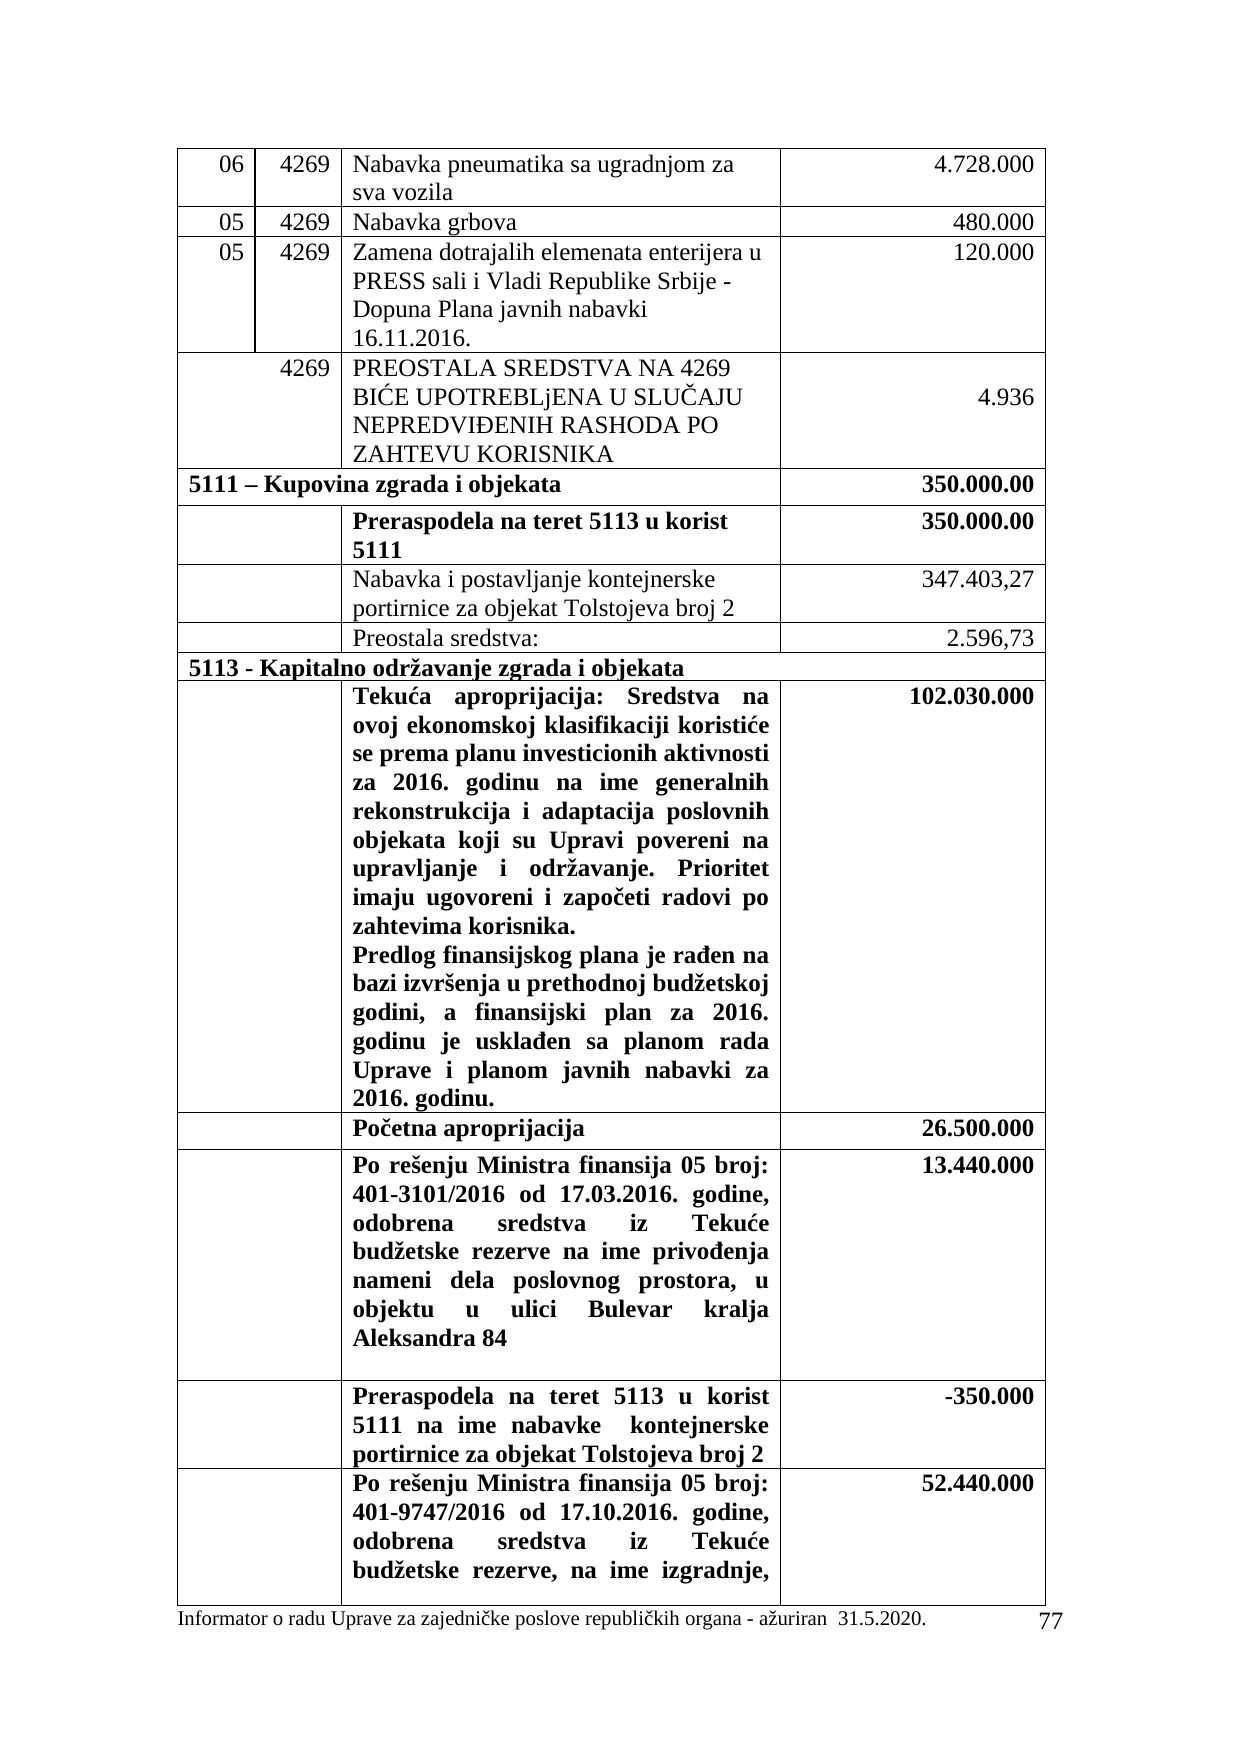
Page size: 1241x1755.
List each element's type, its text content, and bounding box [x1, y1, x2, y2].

table_cell [178, 623, 341, 652]
table_cell 4.728.000 [781, 149, 1045, 206]
table_cell [178, 506, 341, 563]
table_cell [178, 1113, 341, 1149]
table_cell 2.596,73 [781, 623, 1045, 652]
table_cell 5111 – Kupovina zgrada i objekata [178, 469, 780, 505]
table_cell [178, 565, 341, 622]
table_cell 05 [178, 237, 254, 352]
table_cell [178, 1381, 341, 1467]
table_cell 350.000.00 [781, 469, 1045, 505]
table_cell [178, 1469, 341, 1605]
table_cell 52.440.000 [781, 1469, 1045, 1605]
table_cell PREOSTALA SREDSTVA NA 4269 BIĆE UPOTREBLjENA U SLUČAJU NEPREDVIĐENIH RASHODA PO ZAHTEVU KORISNIKA [342, 353, 780, 468]
table_cell Preraspodela na teret 5113 u korist 5111 [342, 506, 780, 563]
table_cell 480.000 [781, 207, 1045, 236]
table_cell 4.936 [781, 353, 1045, 468]
table_cell -350.000 [781, 1381, 1045, 1467]
table_cell 102.030.000 [781, 681, 1045, 1112]
table_cell 05 [178, 207, 254, 236]
table_cell 5113 - Kapitalno održavanje zgrada i objekata [178, 653, 1045, 680]
table_cell Preraspodela na teret 5113 u korist 5111 na ime nabavke kontejnerske portirnice za objekat Tolstojeva broj 2 [342, 1381, 780, 1467]
table_cell 13.440.000 [781, 1150, 1045, 1380]
table_cell Tekuća aproprijacija: Sredstva na ovoj ekonomskoj klasifikaciji koristiće se prema planu investicionih aktivnosti za 2016. godinu na ime generalnih rekonstrukcija i adaptacija poslovnih objekata koji su Upravi povereni na upravlјanje i održavanje. Prioritet imaju ugovoreni i započeti radovi po zahtevima korisnika. Predlog finansijskog plana je rađen na bazi izvršenja u prethodnoj budžetskoj godini, a finansijski plan za 2016. godinu je usklađen sa planom rada Uprave i planom javnih nabavki za 2016. godinu. [342, 681, 780, 1112]
table_cell Zamena dotrajalih elemenata enterijera u PRESS sali i Vladi Republike Srbije - Dopuna Plana javnih nabavki 16.11.2016. [342, 237, 780, 352]
table_cell 06 [178, 149, 254, 206]
table_cell 350.000.00 [781, 506, 1045, 563]
table_cell 120.000 [781, 237, 1045, 352]
table_cell Nabavka i postavlјanje kontejnerske portirnice za objekat Tolstojeva broj 2 [342, 565, 780, 622]
table_cell [178, 681, 341, 1112]
table_cell Po rešenju Ministra finansija 05 broj: 401-3101/2016 od 17.03.2016. godine, odobrena sredstva iz Tekuće budžetske rezerve na ime privođenja nameni dela poslovnog prostora, u objektu u ulici Bulevar kralјa Aleksandra 84 [342, 1150, 780, 1380]
table_cell 26.500.000 [781, 1113, 1045, 1149]
table_cell [178, 1150, 341, 1380]
table_cell Po rešenju Ministra finansija 05 broj: 401-9747/2016 od 17.10.2016. godine, odobrena sredstva iz Tekuće budžetske rezerve, na ime izgradnje, [342, 1469, 780, 1605]
table_cell 347.403,27 [781, 565, 1045, 622]
table_cell Početna aproprijacija [342, 1113, 780, 1149]
table_cell 4269 [256, 237, 341, 352]
table_cell Nabavka grbova [342, 207, 780, 236]
table_cell 4269 [178, 353, 341, 468]
table_cell 4269 [256, 149, 341, 206]
table_cell 4269 [256, 207, 341, 236]
table_cell Preostala sredstva: [342, 623, 780, 652]
table_cell Nabavka pneumatika sa ugradnjom za sva vozila [342, 149, 780, 206]
